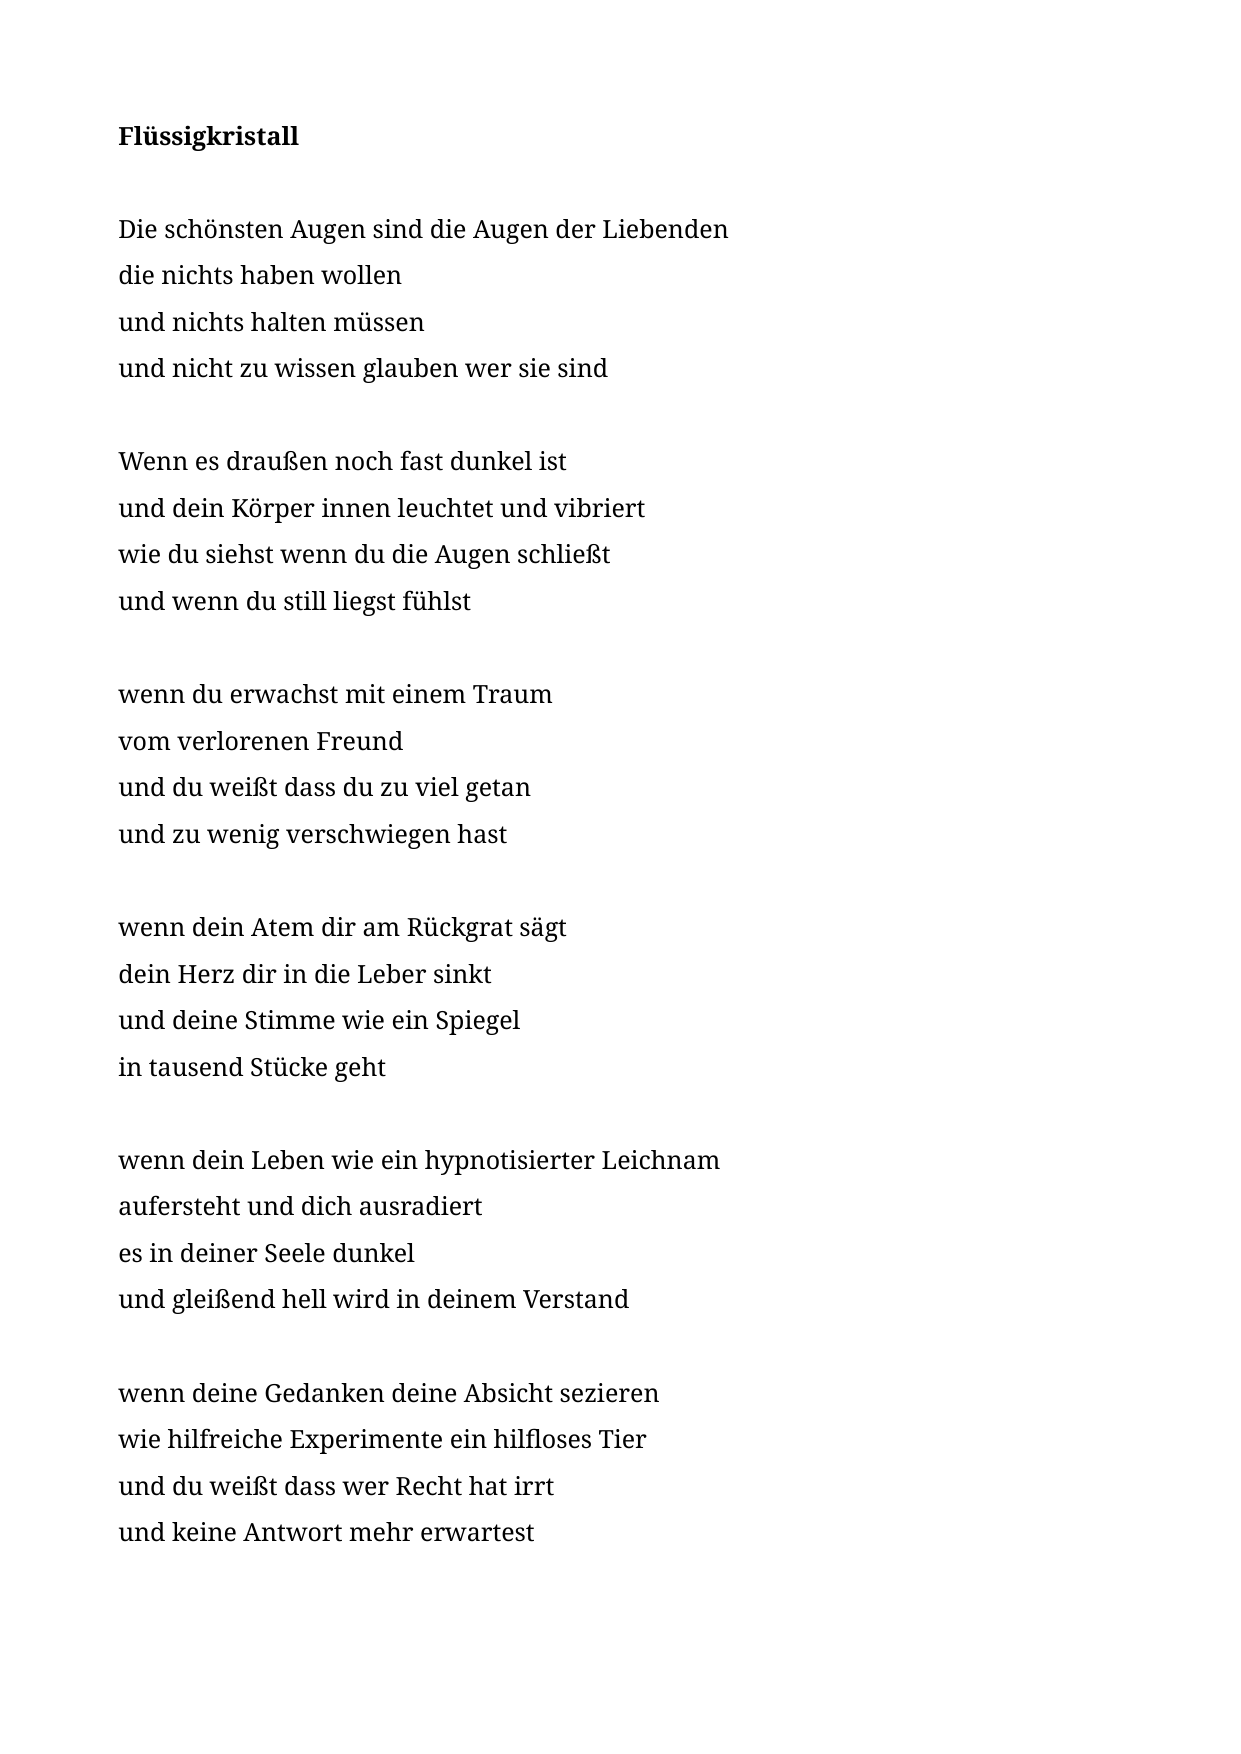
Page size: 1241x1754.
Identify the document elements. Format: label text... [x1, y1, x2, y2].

text und du weißt dass du zu viel getan [118, 770, 1122, 804]
text und nichts halten müssen [118, 304, 1122, 338]
text wie du siehst wenn du die Augen schließt [118, 537, 1122, 571]
text wenn dein Leben wie ein hypnotisierter Leichnam [118, 1142, 1122, 1177]
text und keine Antwort mehr erwartest [118, 1515, 1122, 1549]
text wenn dein Atem dir am Rückgrat sägt [118, 910, 1122, 944]
text dein Herz dir in die Leber sinkt [118, 956, 1122, 990]
text vom verlorenen Freund [118, 723, 1122, 757]
text die nichts haben wollen [118, 258, 1122, 292]
text und dein Körper innen leuchtet und vibriert [118, 491, 1122, 525]
text und deine Stimme wie ein Spiegel [118, 1003, 1122, 1037]
text Flüssigkristall [118, 118, 1122, 152]
text und wenn du still liegst fühlst [118, 584, 1122, 618]
text und nicht zu wissen glauben wer sie sind [118, 351, 1122, 385]
text es in deiner Seele dunkel [118, 1236, 1122, 1270]
text und gleißend hell wird in deinem Verstand [118, 1282, 1122, 1316]
text und du weißt dass wer Recht hat irrt [118, 1468, 1122, 1502]
text wenn du erwachst mit einem Traum [118, 677, 1122, 711]
text und zu wenig verschwiegen hast [118, 817, 1122, 851]
text wie hilfreiche Experimente ein hilfloses Tier [118, 1422, 1122, 1456]
text Die schönsten Augen sind die Augen der Liebenden [118, 211, 1122, 245]
text in tausend Stücke geht [118, 1049, 1122, 1083]
text Wenn es draußen noch fast dunkel ist [118, 444, 1122, 478]
text wenn deine Gedanken deine Absicht sezieren [118, 1375, 1122, 1409]
text aufersteht und dich ausradiert [118, 1189, 1122, 1223]
